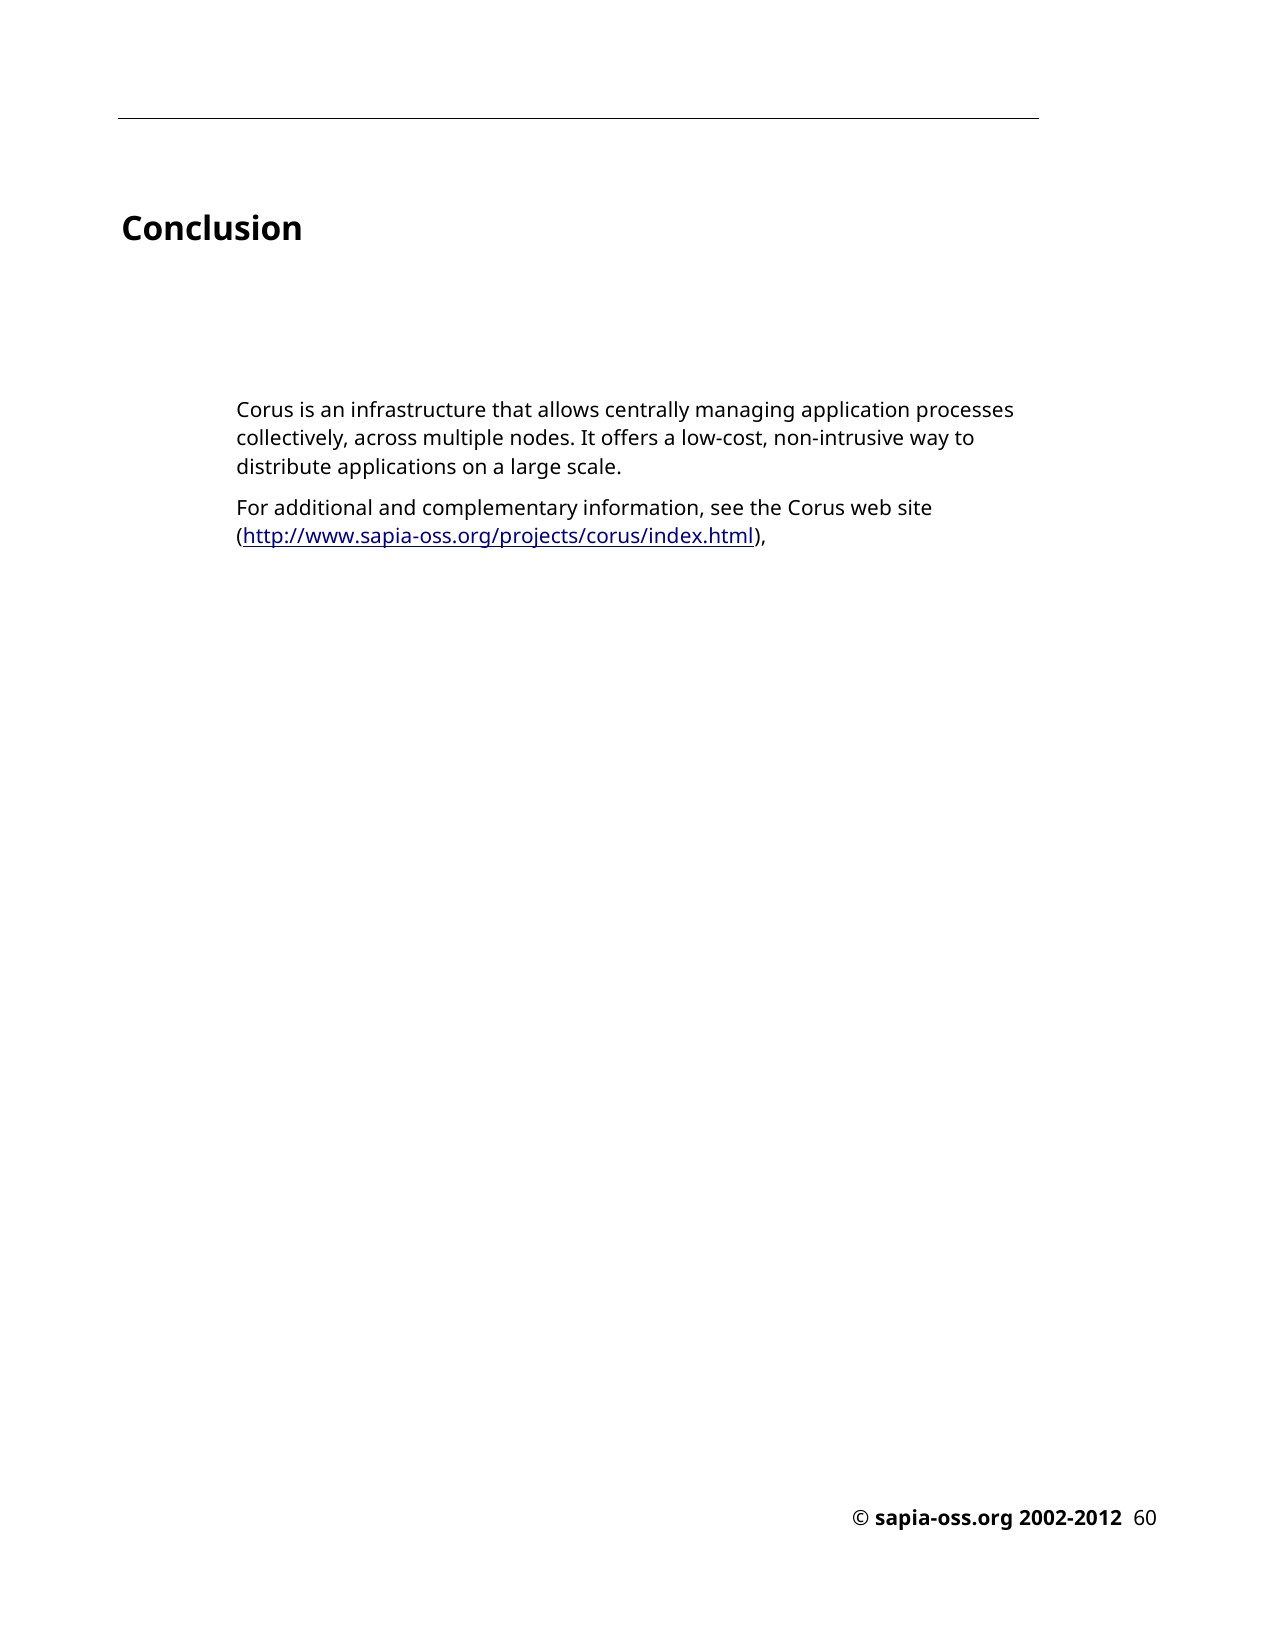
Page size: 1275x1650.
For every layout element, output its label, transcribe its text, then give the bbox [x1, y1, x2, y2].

text Corus is an infrastructure that allows centrally managing application processes collectively, across multiple nodes. It offers a low-cost, non-intrusive way to distribute applications on a large scale. [236, 394, 1039, 480]
subtitle Conclusion [118, 119, 1039, 336]
text For additional and complementary information, see the Corus web site (http://www.sapia-oss.org/projects/corus/index.html), [236, 493, 1039, 550]
